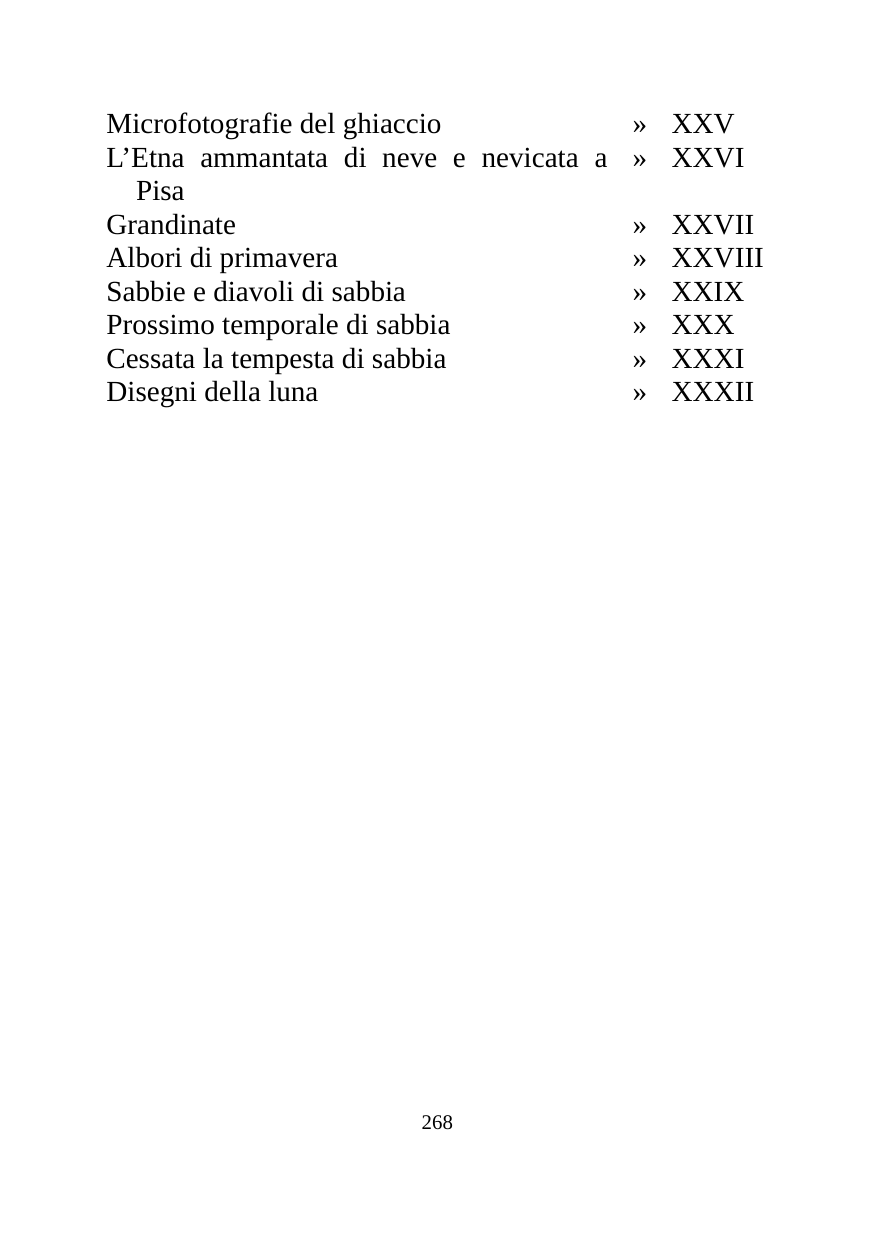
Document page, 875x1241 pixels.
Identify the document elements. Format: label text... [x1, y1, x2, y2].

table_cell Disegni della luna [106, 375, 608, 408]
table_cell Prossimo temporale di sabbia [106, 308, 608, 341]
table_cell XXVI [671, 140, 768, 207]
table_cell XXX [671, 308, 768, 341]
table_cell » [608, 341, 671, 374]
table_cell Cessata la tempesta di sabbia [106, 341, 608, 374]
table_cell XXV [671, 106, 768, 140]
table_cell » [608, 240, 671, 274]
table_cell Microfotografie del ghiaccio [106, 106, 608, 140]
table_cell » [608, 308, 671, 341]
table_cell XXVII [671, 207, 768, 240]
table_cell L’Etna ammantata di neve e nevicata a Pisa [106, 140, 608, 207]
table_cell Grandinate [106, 207, 608, 240]
table_cell XXIX [671, 274, 768, 307]
table_cell » [608, 140, 671, 207]
table_cell XXXII [671, 375, 768, 408]
table_cell » [608, 106, 671, 140]
table_cell » [608, 375, 671, 408]
table_cell Sabbie e diavoli di sabbia [106, 274, 608, 307]
table_cell » [608, 274, 671, 307]
table_cell XXXI [671, 341, 768, 374]
table_cell XXVIII [671, 240, 768, 274]
table_cell Albori di primavera [106, 240, 608, 274]
table_cell » [608, 207, 671, 240]
